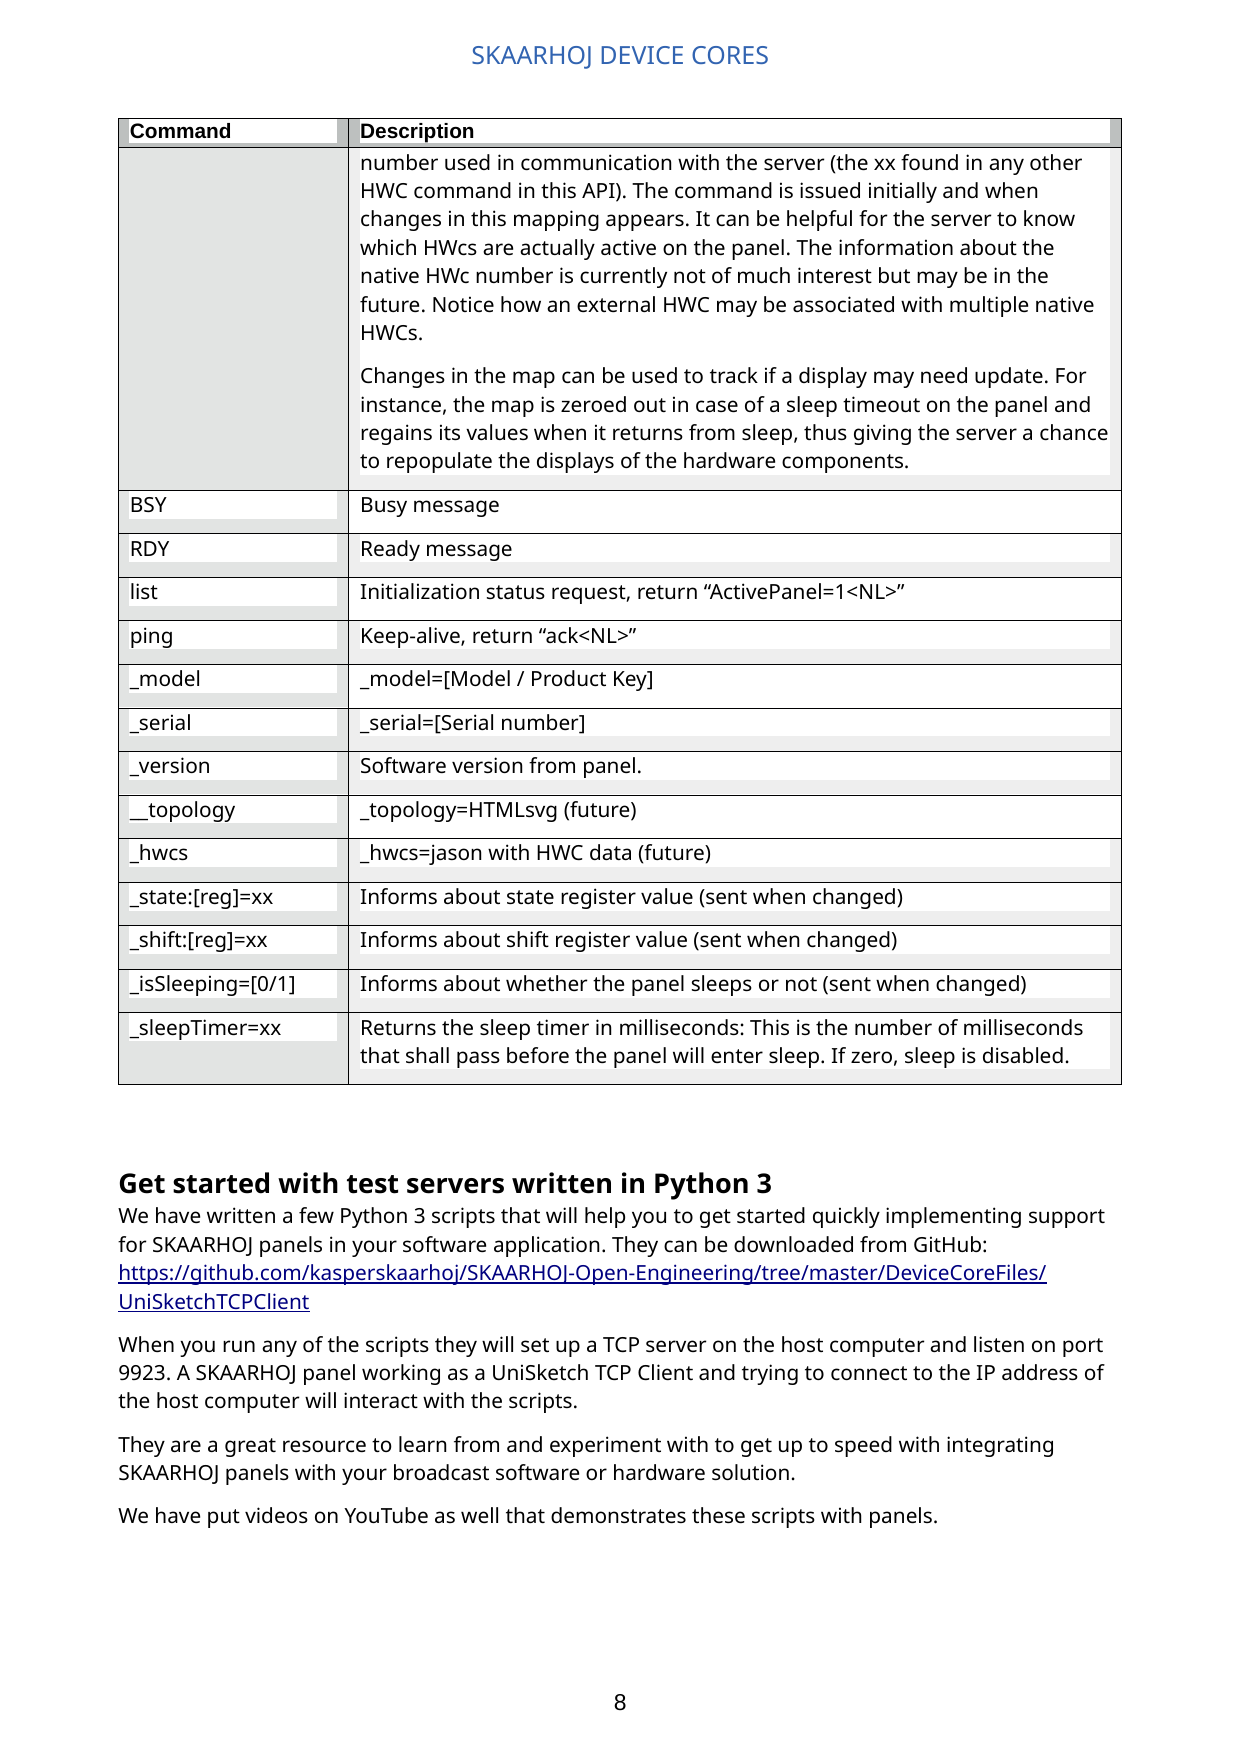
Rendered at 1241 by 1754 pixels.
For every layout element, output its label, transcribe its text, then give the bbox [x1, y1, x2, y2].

table_cell Informs about state register value (sent when changed) [349, 883, 1121, 925]
table_cell Informs about shift register value (sent when changed) [349, 926, 1121, 969]
text When you run any of the scripts they will set up a TCP server on the host computer and listen on port 9923. A SKAARHOJ panel working as a UniSketch TCP Client and trying to connect to the IP address of the host computer will interact with the scripts. [118, 1330, 1122, 1415]
table_cell _hwcs=jason with HWC data (future) [349, 839, 1121, 882]
table_cell _serial [119, 709, 348, 751]
subtitle Get started with test servers written in Python 3 [118, 1164, 1122, 1201]
table_cell _topology=HTMLsvg (future) [349, 796, 1121, 838]
table_cell RDY [119, 534, 348, 577]
text We have written a few Python 3 scripts that will help you to get started quickly implementing support for SKAARHOJ panels in your software application. They can be downloaded from GitHub: https://github.com/kasperskaarhoj/SKAARHOJ-Open-Engineering/tree/master/DeviceCoreFiles/UniSketchTCPClient [118, 1201, 1122, 1315]
table_cell _isSleeping=[0/1] [119, 970, 348, 1012]
table_cell _model=[Model / Product Key] [349, 665, 1121, 707]
text They are a great resource to learn from and experiment with to get up to speed with integrating SKAARHOJ panels with your broadcast software or hardware solution. [118, 1430, 1122, 1487]
table_cell Initialization status request, return “ActivePanel=1<NL>” [349, 578, 1121, 620]
table_cell Ready message [349, 534, 1121, 577]
table_cell Returns the sleep timer in milliseconds: This is the number of milliseconds that shall pass before the panel will enter sleep. If zero, sleep is disabled. [349, 1013, 1121, 1084]
table_cell Keep-alive, return “ack<NL>” [349, 621, 1121, 664]
table_cell _hwcs [119, 839, 348, 882]
table_cell [119, 148, 348, 490]
table_cell ping [119, 621, 348, 664]
table_cell Busy message [349, 491, 1121, 533]
table_cell BSY [119, 491, 348, 533]
table_cell _shift:[reg]=xx [119, 926, 348, 969]
table_cell _sleepTimer=xx [119, 1013, 348, 1084]
table_cell Informs about whether the panel sleeps or not (sent when changed) [349, 970, 1121, 1012]
table_cell number used in communication with the server (the xx found in any other HWC command in this API). The command is issued initially and when changes in this mapping appears. It can be helpful for the server to know which HWcs are actually active on the panel. The information about the native HWc number is currently not of much interest but may be in the future. Notice how an external HWC may be associated with multiple native HWCs. Changes in the map can be used to track if a display may need update. For instance, the map is zeroed out in case of a sleep timeout on the panel and regains its values when it returns from sleep, thus giving the server a chance to repopulate the displays of the hardware components. [349, 148, 1121, 490]
table_header Command [119, 119, 348, 147]
table_header Description [349, 119, 1121, 147]
table_cell _state:[reg]=xx [119, 883, 348, 925]
table_cell __topology [119, 796, 348, 838]
table_cell _version [119, 752, 348, 794]
table_cell _serial=[Serial number] [349, 709, 1121, 751]
table_cell Software version from panel. [349, 752, 1121, 794]
text We have put videos on YouTube as well that demonstrates these scripts with panels. [118, 1501, 1122, 1529]
table_cell list [119, 578, 348, 620]
table_cell _model [119, 665, 348, 707]
